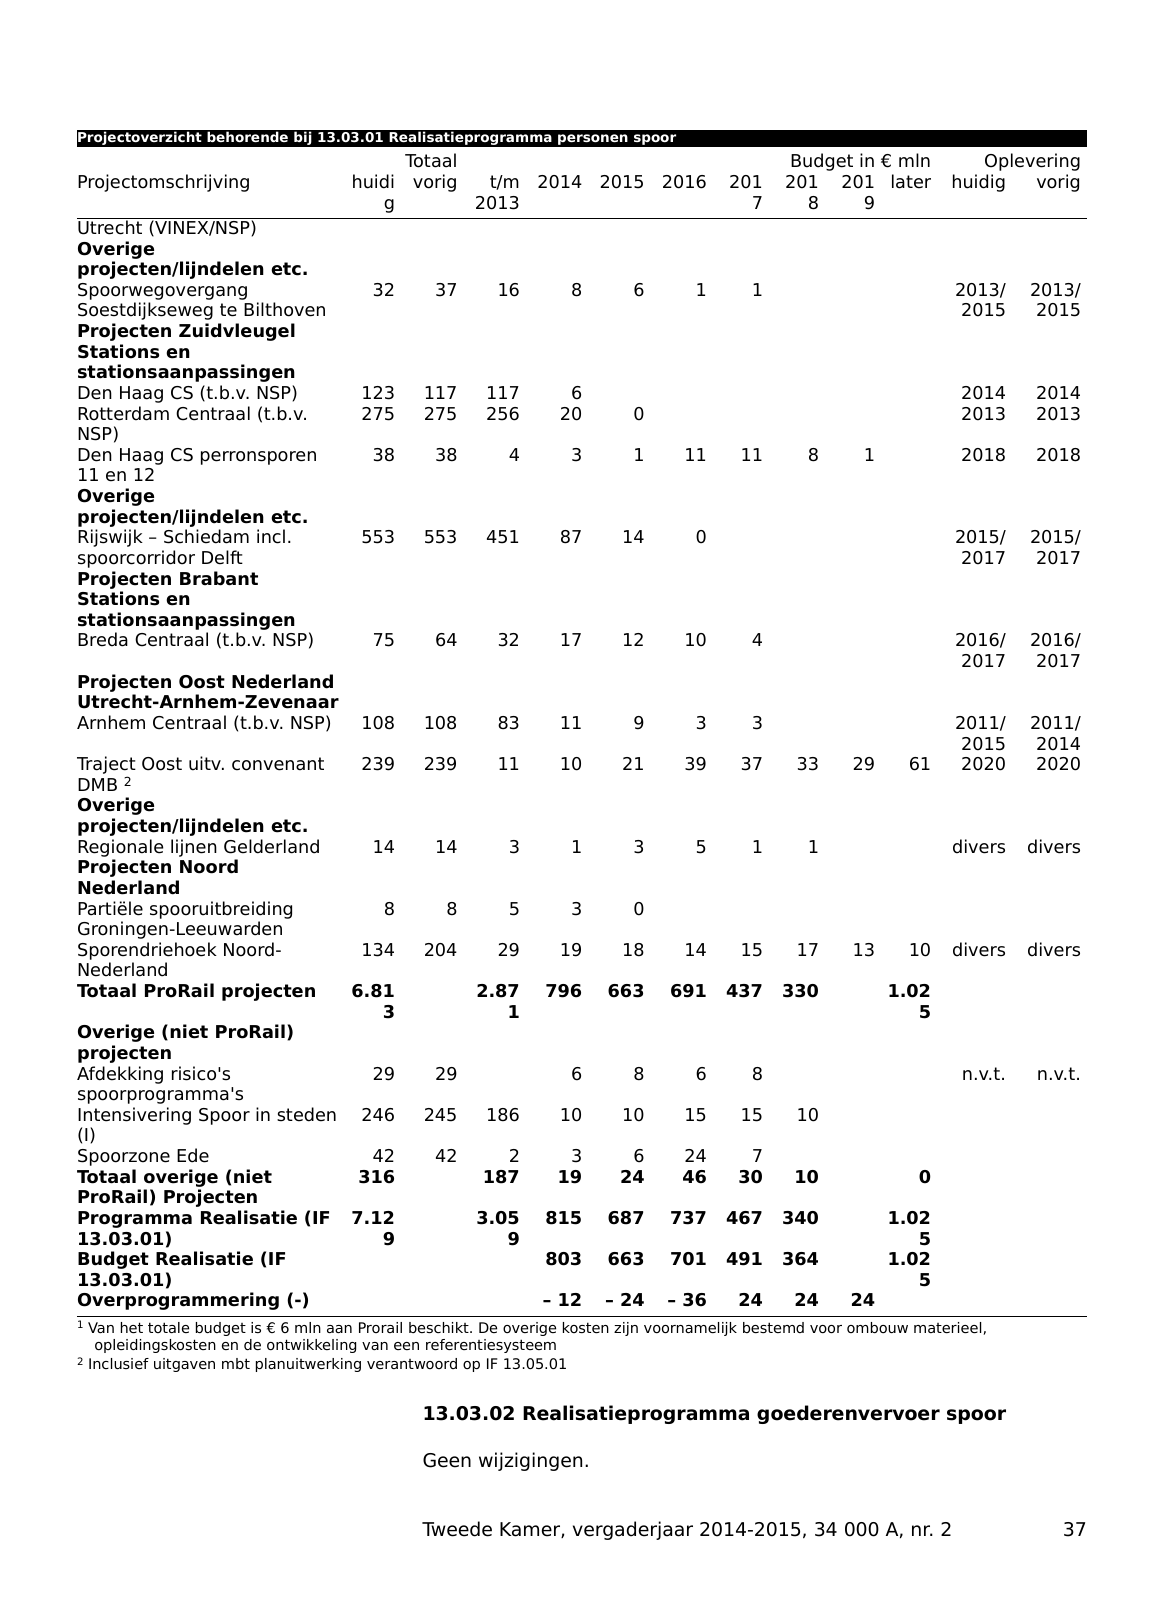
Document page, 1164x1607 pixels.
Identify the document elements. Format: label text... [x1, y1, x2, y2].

table_cell 553 [339, 527, 401, 568]
table_cell 42 [401, 1146, 463, 1167]
table_cell 2014 [937, 383, 1012, 403]
table_cell 20 [526, 404, 588, 445]
table_cell [1012, 589, 1087, 630]
table_cell [825, 589, 881, 630]
table_cell [339, 239, 401, 280]
table_cell 275 [401, 404, 463, 445]
table_cell [825, 981, 881, 1022]
table_cell 29 [339, 1064, 401, 1105]
table_cell [1012, 342, 1087, 383]
table_cell 2016/ 2017 [1012, 630, 1087, 672]
table_cell [937, 795, 1012, 837]
table_cell 10 [881, 940, 937, 981]
table_cell Overige projecten/lijndelen etc. [77, 239, 338, 280]
table_cell [526, 239, 588, 280]
table_cell [588, 383, 650, 403]
table_cell 8 [769, 445, 825, 486]
table_cell 2016/ 2017 [937, 630, 1012, 672]
table_cell [937, 1249, 1012, 1290]
table_cell [1012, 1208, 1087, 1249]
table_cell [401, 342, 463, 383]
table_cell 0 [881, 1167, 937, 1208]
table_cell 46 [650, 1167, 712, 1208]
table_cell [401, 219, 463, 238]
table_cell [769, 321, 825, 342]
table_cell [937, 569, 1012, 589]
table_cell 37 [401, 280, 463, 321]
table_cell [881, 527, 937, 568]
table_cell 2011/ 2014 [1012, 713, 1087, 754]
table_cell [825, 692, 881, 713]
table_cell [713, 795, 769, 837]
table_cell [588, 219, 650, 238]
table_cell Projecten Brabant [77, 569, 338, 589]
table_cell 19 [526, 940, 588, 981]
table_cell [1012, 1146, 1087, 1167]
table_cell 1 [713, 837, 769, 857]
table_cell 451 [463, 527, 526, 568]
table_cell [937, 1208, 1012, 1249]
table_cell 2013/ 2015 [1012, 280, 1087, 321]
table_cell vorig [1012, 172, 1087, 218]
table_cell 21 [588, 754, 650, 795]
table_cell 330 [769, 981, 825, 1022]
table_cell 239 [401, 754, 463, 795]
table_cell [526, 486, 588, 527]
table_cell 7 [713, 1146, 769, 1167]
table_cell 32 [463, 630, 526, 672]
table_cell [881, 857, 937, 898]
table_cell [588, 569, 650, 589]
table_cell [463, 672, 526, 692]
table_cell [526, 219, 588, 238]
table_cell [825, 672, 881, 692]
table_cell [401, 1022, 463, 1063]
table_cell [881, 1105, 937, 1146]
table_cell [1012, 219, 1087, 238]
table_cell [937, 1290, 1012, 1316]
table_cell 10 [526, 754, 588, 795]
table_cell [825, 1249, 881, 1290]
table_cell [881, 383, 937, 403]
table_cell [881, 404, 937, 445]
table_cell 663 [588, 1249, 650, 1290]
table_cell [937, 672, 1012, 692]
table_cell [825, 713, 881, 754]
table_cell [526, 795, 588, 837]
table_cell huidig [937, 172, 1012, 218]
table_cell 10 [526, 1105, 588, 1146]
table_cell 6 [650, 1064, 712, 1105]
table_cell [1012, 1290, 1087, 1316]
table_cell [650, 795, 712, 837]
table_cell [77, 147, 338, 172]
table_cell 2013 [937, 404, 1012, 445]
table_cell [825, 239, 881, 280]
table_cell 29 [401, 1064, 463, 1105]
table_cell [1012, 1022, 1087, 1063]
table_cell 316 [339, 1167, 401, 1208]
table_cell [650, 219, 712, 238]
table_cell [401, 672, 463, 692]
table_cell 9 [588, 713, 650, 754]
table_cell 2014 [526, 172, 588, 218]
table_cell 3 [713, 713, 769, 754]
table_cell [463, 569, 526, 589]
table_cell 6 [526, 1064, 588, 1105]
table_cell [526, 857, 588, 898]
table_cell [401, 692, 463, 713]
table_cell [769, 1064, 825, 1105]
table_cell 691 [650, 981, 712, 1022]
table_cell 2014 [1012, 383, 1087, 403]
table_cell [463, 486, 526, 527]
table_cell [825, 1146, 881, 1167]
table_cell [401, 857, 463, 898]
table_cell Stations en stationsaanpassingen [77, 342, 338, 383]
table_cell 437 [713, 981, 769, 1022]
table_cell [339, 1022, 401, 1063]
table_cell [526, 342, 588, 383]
table_cell [339, 857, 401, 898]
table_cell [526, 569, 588, 589]
table_cell Projecten Zuidvleugel [77, 321, 338, 342]
subtitle 13.03.02 Realisatieprogramma goederenvervoer spoor [422, 1403, 1087, 1425]
table_cell 2 [463, 1146, 526, 1167]
table_cell [769, 280, 825, 321]
table_cell – 36 [650, 1290, 712, 1316]
table_cell [713, 672, 769, 692]
table_cell [339, 342, 401, 383]
table_cell 701 [650, 1249, 712, 1290]
table_cell [526, 589, 588, 630]
table_cell Utrecht-Arnhem-Zevenaar [77, 692, 338, 713]
table_cell [650, 672, 712, 692]
table_cell [339, 589, 401, 630]
table_cell [881, 837, 937, 857]
table_cell [1012, 857, 1087, 898]
table_cell 1 Van het totale budget is € 6 mln aan Prorail beschikt. De overige kosten zijn voornamelijk bestemd voor ombouw materieel, opleidingskosten en de ontwikkeling van een referentiesysteem 2 Inclusief uitgaven mbt planuitwerking verantwoord op IF 13.05.01 [77, 1317, 1087, 1373]
table_cell [1012, 569, 1087, 589]
table_cell [463, 1064, 526, 1105]
table_cell 796 [526, 981, 588, 1022]
table_cell 803 [526, 1249, 588, 1290]
table_cell n.v.t. [1012, 1064, 1087, 1105]
table_cell 117 [463, 383, 526, 403]
table_cell [401, 981, 463, 1022]
table_cell [650, 569, 712, 589]
table_cell [937, 692, 1012, 713]
table_cell Sporendriehoek Noord-Nederland [77, 940, 338, 981]
table_cell 24 [769, 1290, 825, 1316]
table_cell Projecten Oost Nederland [77, 672, 338, 692]
table_cell [881, 1146, 937, 1167]
table_cell [769, 239, 825, 280]
table_cell [769, 527, 825, 568]
table_cell 134 [339, 940, 401, 981]
table_cell [463, 239, 526, 280]
table_cell [650, 342, 712, 383]
table_cell 117 [401, 383, 463, 403]
table_cell [769, 383, 825, 403]
table_cell 8 [526, 280, 588, 321]
table_cell 75 [339, 630, 401, 672]
table_cell [825, 837, 881, 857]
table_cell Den Haag CS perronsporen 11 en 12 [77, 445, 338, 486]
table_cell [463, 589, 526, 630]
table_cell [937, 589, 1012, 630]
table_cell 256 [463, 404, 526, 445]
table_cell 8 [401, 899, 463, 940]
table_cell [1012, 239, 1087, 280]
table_cell [881, 1064, 937, 1105]
table_cell Rotterdam Centraal (t.b.v. NSP) [77, 404, 338, 445]
table_cell [713, 1022, 769, 1063]
table_cell 15 [650, 1105, 712, 1146]
table_cell [769, 672, 825, 692]
table_cell Intensivering Spoor in steden (I) [77, 1105, 338, 1146]
table_cell huidig [339, 172, 401, 218]
table_cell [1012, 1167, 1087, 1208]
table_cell 8 [339, 899, 401, 940]
table_cell 7.129 [339, 1208, 401, 1249]
table_cell [825, 630, 881, 672]
table_cell [713, 383, 769, 403]
table_cell [588, 239, 650, 280]
table_cell 6 [588, 1146, 650, 1167]
table_cell [650, 857, 712, 898]
table_cell [713, 342, 769, 383]
table_cell [463, 1022, 526, 1063]
table_cell Budget Realisatie (IF 13.03.01) [77, 1249, 338, 1290]
table_cell 1 [825, 445, 881, 486]
table_cell [1012, 672, 1087, 692]
table_cell [339, 795, 401, 837]
table_cell [650, 404, 712, 445]
table_cell Arnhem Centraal (t.b.v. NSP) [77, 713, 338, 754]
table_cell 491 [713, 1249, 769, 1290]
table_cell [881, 1290, 937, 1316]
table_cell [588, 589, 650, 630]
table_cell Projecten Noord Nederland [77, 857, 338, 898]
table_cell 29 [825, 754, 881, 795]
table_cell [650, 692, 712, 713]
table_cell [650, 1022, 712, 1063]
table_cell [713, 404, 769, 445]
table_cell [937, 1167, 1012, 1208]
table_cell Breda Centraal (t.b.v. NSP) [77, 630, 338, 672]
table_cell 2.871 [463, 981, 526, 1022]
table_cell 10 [650, 630, 712, 672]
table_cell 1.025 [881, 981, 937, 1022]
table_cell 17 [526, 630, 588, 672]
table_cell [713, 857, 769, 898]
table_cell [881, 569, 937, 589]
table_cell Totaal overige (niet ProRail) Projecten [77, 1167, 338, 1208]
table_cell 1 [769, 837, 825, 857]
table_cell [881, 630, 937, 672]
table_cell 24 [713, 1290, 769, 1316]
table_cell 17 [769, 940, 825, 981]
table_cell Projectomschrijving [77, 172, 338, 218]
table_cell [825, 527, 881, 568]
table_cell 1.025 [881, 1208, 937, 1249]
table_cell 2015/ 2017 [1012, 527, 1087, 568]
table_cell [650, 239, 712, 280]
table_cell [1012, 692, 1087, 713]
table_cell [401, 589, 463, 630]
table_cell 815 [526, 1208, 588, 1249]
table_cell [769, 486, 825, 527]
table_cell 32 [339, 280, 401, 321]
table_cell 687 [588, 1208, 650, 1249]
table_cell divers [937, 940, 1012, 981]
table_cell 15 [713, 1105, 769, 1146]
table_cell [825, 569, 881, 589]
table_cell [588, 486, 650, 527]
table_cell 11 [526, 713, 588, 754]
table_cell 8 [713, 1064, 769, 1105]
table_cell 12 [588, 630, 650, 672]
table_cell Totaal [339, 147, 463, 172]
table_cell [825, 857, 881, 898]
table_cell [713, 321, 769, 342]
table_cell 2018 [937, 445, 1012, 486]
table_cell 11 [650, 445, 712, 486]
table_cell [769, 404, 825, 445]
table_cell [650, 899, 712, 940]
table_cell 2018 [769, 172, 825, 218]
table_cell [463, 1249, 526, 1290]
table_cell 0 [588, 404, 650, 445]
table_cell 1 [526, 837, 588, 857]
table_cell 245 [401, 1105, 463, 1146]
table_cell 61 [881, 754, 937, 795]
table_cell 33 [769, 754, 825, 795]
table_cell 10 [769, 1167, 825, 1208]
table_cell 364 [769, 1249, 825, 1290]
table_cell Overige (niet ProRail) projecten [77, 1022, 338, 1063]
table_cell 24 [650, 1146, 712, 1167]
table_cell 14 [401, 837, 463, 857]
table_cell 239 [339, 754, 401, 795]
table_cell 6 [588, 280, 650, 321]
table_cell Budget in € mln [463, 147, 937, 172]
table_cell [825, 1208, 881, 1249]
table_cell [769, 1146, 825, 1167]
table_cell [401, 1249, 463, 1290]
table_cell 6.813 [339, 981, 401, 1022]
table_cell [339, 672, 401, 692]
table_cell [650, 321, 712, 342]
table_cell [825, 486, 881, 527]
table_cell divers [1012, 837, 1087, 857]
table_cell 3 [526, 445, 588, 486]
table_cell 0 [650, 527, 712, 568]
table_cell 246 [339, 1105, 401, 1146]
table_cell Programma Realisatie (IF 13.03.01) [77, 1208, 338, 1249]
table_cell [401, 1167, 463, 1208]
table_cell [650, 589, 712, 630]
table_cell Totaal ProRail projecten [77, 981, 338, 1022]
table_cell 1.025 [881, 1249, 937, 1290]
table_cell [937, 1105, 1012, 1146]
table_cell 2018 [1012, 445, 1087, 486]
table_cell Afdekking risico's spoorprogramma's [77, 1064, 338, 1105]
table_cell 37 [713, 754, 769, 795]
table_cell [713, 527, 769, 568]
table_cell [825, 1105, 881, 1146]
table_cell 2019 [825, 172, 881, 218]
table_cell [825, 795, 881, 837]
table_cell [339, 692, 401, 713]
table_cell 3.059 [463, 1208, 526, 1249]
table_cell 11 [713, 445, 769, 486]
table_cell [463, 795, 526, 837]
table_cell 24 [825, 1290, 881, 1316]
table_cell 14 [339, 837, 401, 857]
table_cell 10 [588, 1105, 650, 1146]
table_cell Oplevering [937, 147, 1087, 172]
table_cell [713, 219, 769, 238]
table_cell [401, 239, 463, 280]
table_cell [1012, 1105, 1087, 1146]
table_cell 24 [588, 1167, 650, 1208]
table_cell 187 [463, 1167, 526, 1208]
table_cell [937, 981, 1012, 1022]
table_cell [769, 795, 825, 837]
table_cell Overige projecten/lijndelen etc. [77, 795, 338, 837]
table_cell [769, 569, 825, 589]
table_cell 29 [463, 940, 526, 981]
table_cell 467 [713, 1208, 769, 1249]
table_cell [881, 899, 937, 940]
table_cell [401, 486, 463, 527]
table_cell [881, 445, 937, 486]
table_cell 87 [526, 527, 588, 568]
table_cell [881, 713, 937, 754]
table_cell [1012, 899, 1087, 940]
table_cell t/m 2013 [463, 172, 526, 218]
table_cell 2016 [650, 172, 712, 218]
table_cell – 12 [526, 1290, 588, 1316]
table_cell 0 [588, 899, 650, 940]
table_cell divers [1012, 940, 1087, 981]
table_cell 8 [588, 1064, 650, 1105]
table_cell 4 [463, 445, 526, 486]
table_cell [937, 219, 1012, 238]
table_cell 14 [588, 527, 650, 568]
table_cell [881, 672, 937, 692]
table_cell 204 [401, 940, 463, 981]
table_cell [401, 795, 463, 837]
table_cell [937, 1146, 1012, 1167]
table_cell [588, 342, 650, 383]
table_cell [937, 486, 1012, 527]
table_cell [937, 239, 1012, 280]
table_cell Stations en stationsaanpassingen [77, 589, 338, 630]
table_cell [526, 692, 588, 713]
table_cell 3 [588, 837, 650, 857]
table_cell [881, 795, 937, 837]
table_cell 16 [463, 280, 526, 321]
table_cell 275 [339, 404, 401, 445]
table_cell [769, 692, 825, 713]
table_cell [463, 342, 526, 383]
table_cell [401, 1208, 463, 1249]
table_cell [881, 1022, 937, 1063]
table_cell [463, 1290, 526, 1316]
table_cell [825, 321, 881, 342]
table_cell vorig [401, 172, 463, 218]
table_cell [881, 342, 937, 383]
table_cell 5 [463, 899, 526, 940]
table_cell 2013/ 2015 [937, 280, 1012, 321]
table_cell [769, 219, 825, 238]
table_cell 11 [463, 754, 526, 795]
table_cell [339, 321, 401, 342]
table_cell 14 [650, 940, 712, 981]
table_cell [881, 280, 937, 321]
table_cell [588, 321, 650, 342]
table_cell 2013 [1012, 404, 1087, 445]
table_cell Overige projecten/lijndelen etc. [77, 486, 338, 527]
table_cell 2020 [937, 754, 1012, 795]
table_cell [825, 899, 881, 940]
text Geen wijzigingen. [422, 1450, 1087, 1472]
table_cell 5 [650, 837, 712, 857]
table_cell [769, 1022, 825, 1063]
table_cell 553 [401, 527, 463, 568]
table_cell Rijswijk – Schiedam incl. spoorcorridor Delft [77, 527, 338, 568]
table_cell 1 [588, 445, 650, 486]
table_cell 1 [713, 280, 769, 321]
table_cell [825, 1064, 881, 1105]
table_cell 2011/ 2015 [937, 713, 1012, 754]
table_cell 3 [526, 899, 588, 940]
table_cell [1012, 981, 1087, 1022]
table_cell 3 [650, 713, 712, 754]
table_cell [713, 692, 769, 713]
table_cell [825, 1167, 881, 1208]
table_cell 30 [713, 1167, 769, 1208]
table_cell [937, 321, 1012, 342]
table_cell [463, 219, 526, 238]
table_cell [339, 1290, 401, 1316]
table_cell [526, 321, 588, 342]
table_cell 186 [463, 1105, 526, 1146]
table_cell Utrecht (VINEX/NSP) [77, 219, 338, 238]
table_cell [401, 569, 463, 589]
table_cell Den Haag CS (t.b.v. NSP) [77, 383, 338, 403]
table_cell n.v.t. [937, 1064, 1012, 1105]
table_cell [1012, 486, 1087, 527]
table_cell 64 [401, 630, 463, 672]
table_cell [463, 321, 526, 342]
table_cell [713, 589, 769, 630]
table_cell 42 [339, 1146, 401, 1167]
table_cell 108 [339, 713, 401, 754]
table_cell [401, 1290, 463, 1316]
table_cell [463, 857, 526, 898]
table_cell later [881, 172, 937, 218]
table_cell 39 [650, 754, 712, 795]
table_cell [401, 321, 463, 342]
table_cell [1012, 795, 1087, 837]
table_cell [339, 219, 401, 238]
table_cell [339, 486, 401, 527]
table_cell [825, 404, 881, 445]
table_cell [825, 342, 881, 383]
table_cell [881, 486, 937, 527]
table_cell [588, 1022, 650, 1063]
table_cell [769, 630, 825, 672]
table_cell [463, 692, 526, 713]
table_cell [1012, 1249, 1087, 1290]
table_cell [588, 672, 650, 692]
table_cell [825, 1022, 881, 1063]
table_cell [588, 857, 650, 898]
table_cell 13 [825, 940, 881, 981]
table_cell [937, 899, 1012, 940]
table_cell 10 [769, 1105, 825, 1146]
table_cell [881, 321, 937, 342]
table_cell [881, 692, 937, 713]
table_cell [526, 672, 588, 692]
table_cell Traject Oost uitv. convenant DMB 2 [77, 754, 338, 795]
table_cell [769, 899, 825, 940]
table_cell [769, 713, 825, 754]
table_cell [713, 569, 769, 589]
table_cell [825, 280, 881, 321]
table_cell 15 [713, 940, 769, 981]
table_cell [769, 342, 825, 383]
table_cell [881, 239, 937, 280]
table_cell [769, 589, 825, 630]
table_cell 2017 [713, 172, 769, 218]
table_cell [881, 589, 937, 630]
table_cell 4 [713, 630, 769, 672]
table_cell 2020 [1012, 754, 1087, 795]
table_cell 3 [463, 837, 526, 857]
table_cell 663 [588, 981, 650, 1022]
table_cell [339, 1249, 401, 1290]
table_cell 340 [769, 1208, 825, 1249]
table_cell [937, 1022, 1012, 1063]
table_cell Overprogrammering (-) [77, 1290, 338, 1316]
table_cell Partiële spooruitbreiding Groningen-Leeuwarden [77, 899, 338, 940]
table_cell 38 [401, 445, 463, 486]
table_cell [769, 857, 825, 898]
table_cell Regionale lijnen Gelderland [77, 837, 338, 857]
table_cell 737 [650, 1208, 712, 1249]
table_header Projectoverzicht behorende bij 13.03.01 Realisatieprogramma personen spoor [77, 130, 1087, 146]
table_cell [825, 383, 881, 403]
table_cell Spoorwegovergang Soestdijkseweg te Bilthoven [77, 280, 338, 321]
table_cell [526, 1022, 588, 1063]
table_cell [713, 239, 769, 280]
table_cell 2015/ 2017 [937, 527, 1012, 568]
table_cell [825, 219, 881, 238]
table_cell divers [937, 837, 1012, 857]
table_cell [937, 342, 1012, 383]
table_cell 2015 [588, 172, 650, 218]
table_cell [1012, 321, 1087, 342]
table_cell [650, 383, 712, 403]
table_cell [713, 486, 769, 527]
table_cell [881, 219, 937, 238]
table_cell – 24 [588, 1290, 650, 1316]
table_cell [650, 486, 712, 527]
table_cell [588, 795, 650, 837]
table_cell 3 [526, 1146, 588, 1167]
table_cell 18 [588, 940, 650, 981]
table_cell [713, 899, 769, 940]
table_cell [588, 692, 650, 713]
table_cell 1 [650, 280, 712, 321]
table_cell 83 [463, 713, 526, 754]
table_cell [937, 857, 1012, 898]
table_cell 19 [526, 1167, 588, 1208]
table_cell 123 [339, 383, 401, 403]
table_cell Spoorzone Ede [77, 1146, 338, 1167]
table_cell 38 [339, 445, 401, 486]
table_cell 108 [401, 713, 463, 754]
table_cell [339, 569, 401, 589]
table_cell 6 [526, 383, 588, 403]
